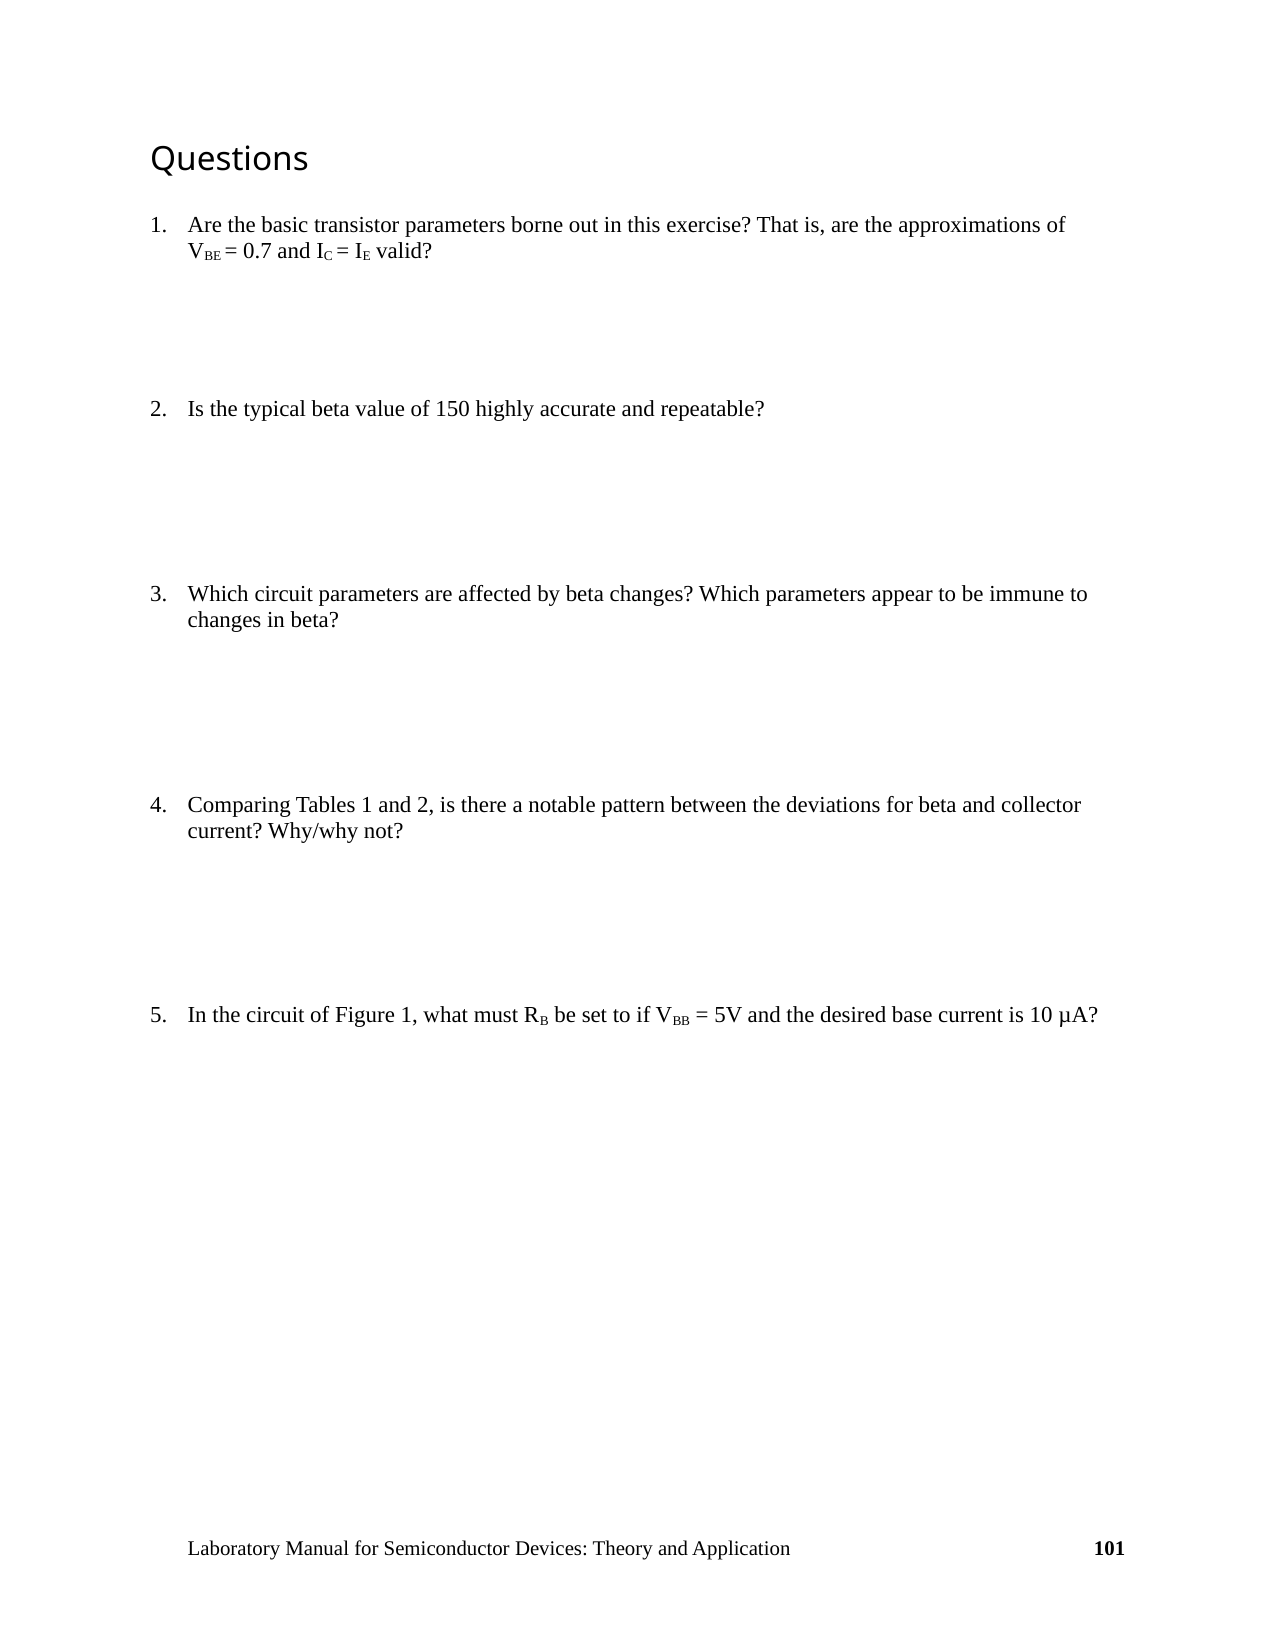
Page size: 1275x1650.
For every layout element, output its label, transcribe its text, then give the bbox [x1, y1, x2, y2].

list Comparing Tables 1 and 2, is there a notable pattern between the deviations for beta and collector current? Why/why not? [150, 791, 1125, 843]
list In the circuit of Figure 1, what must RB be set to if VBB = 5V and the desired base current is 10 µA? [150, 1002, 1125, 1028]
subtitle Questions [150, 135, 1125, 180]
list Is the typical beta value of 150 highly accurate and repeatable? [150, 395, 1125, 422]
list Which circuit parameters are affected by beta changes? Which parameters appear to be immune to changes in beta? [150, 580, 1125, 633]
list Are the basic transistor parameters borne out in this exercise? That is, are the approximations of VBE = 0.7 and IC = IE valid? [150, 211, 1125, 264]
